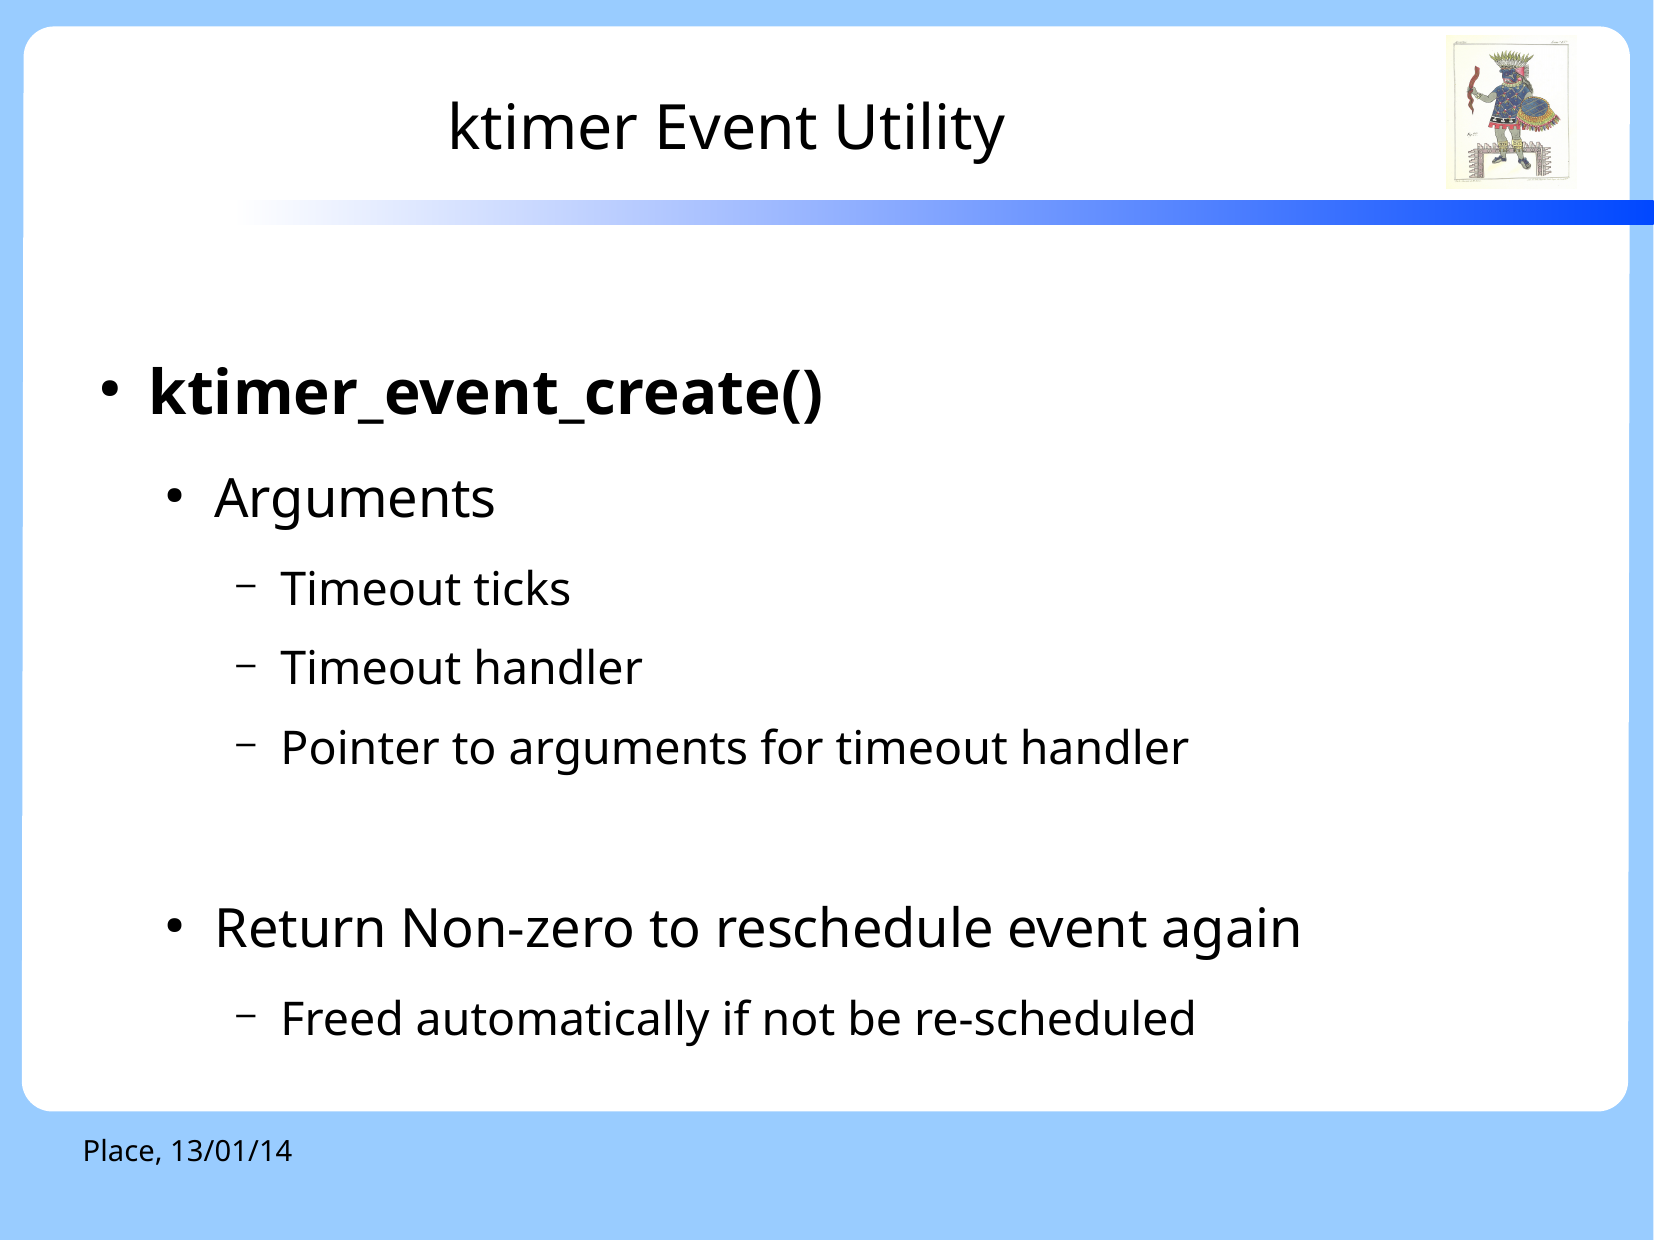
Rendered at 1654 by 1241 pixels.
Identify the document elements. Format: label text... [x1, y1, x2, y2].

list ktimer_event_create() Arguments Timeout ticks Timeout handler Pointer to arguments for timeout handler Return Non-zero to reschedule event again Freed automatically if not be re-scheduled [82, 236, 1571, 1055]
picture [1446, 35, 1577, 189]
title ktimer Event Utility [82, 49, 1371, 201]
